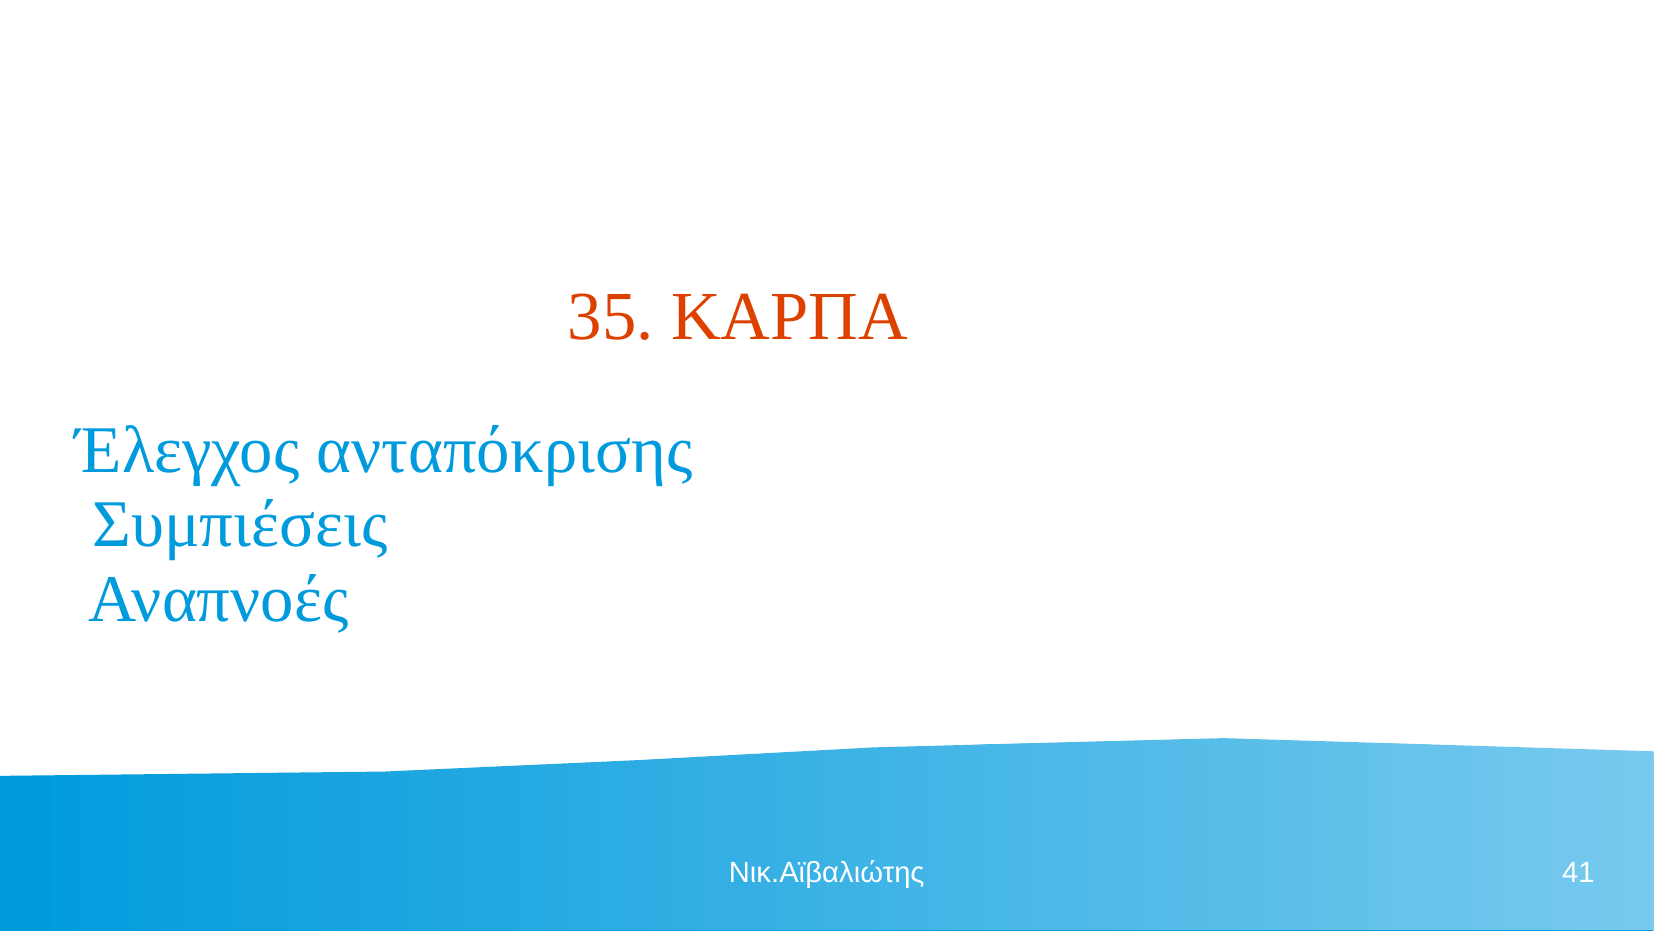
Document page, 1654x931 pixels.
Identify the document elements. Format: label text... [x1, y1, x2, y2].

list Έλεγχος ανταπόκρισης Συμπιέσεις Αναπνοές [59, 413, 1595, 739]
title 35. ΚΑΡΠΑ [0, 265, 1477, 443]
